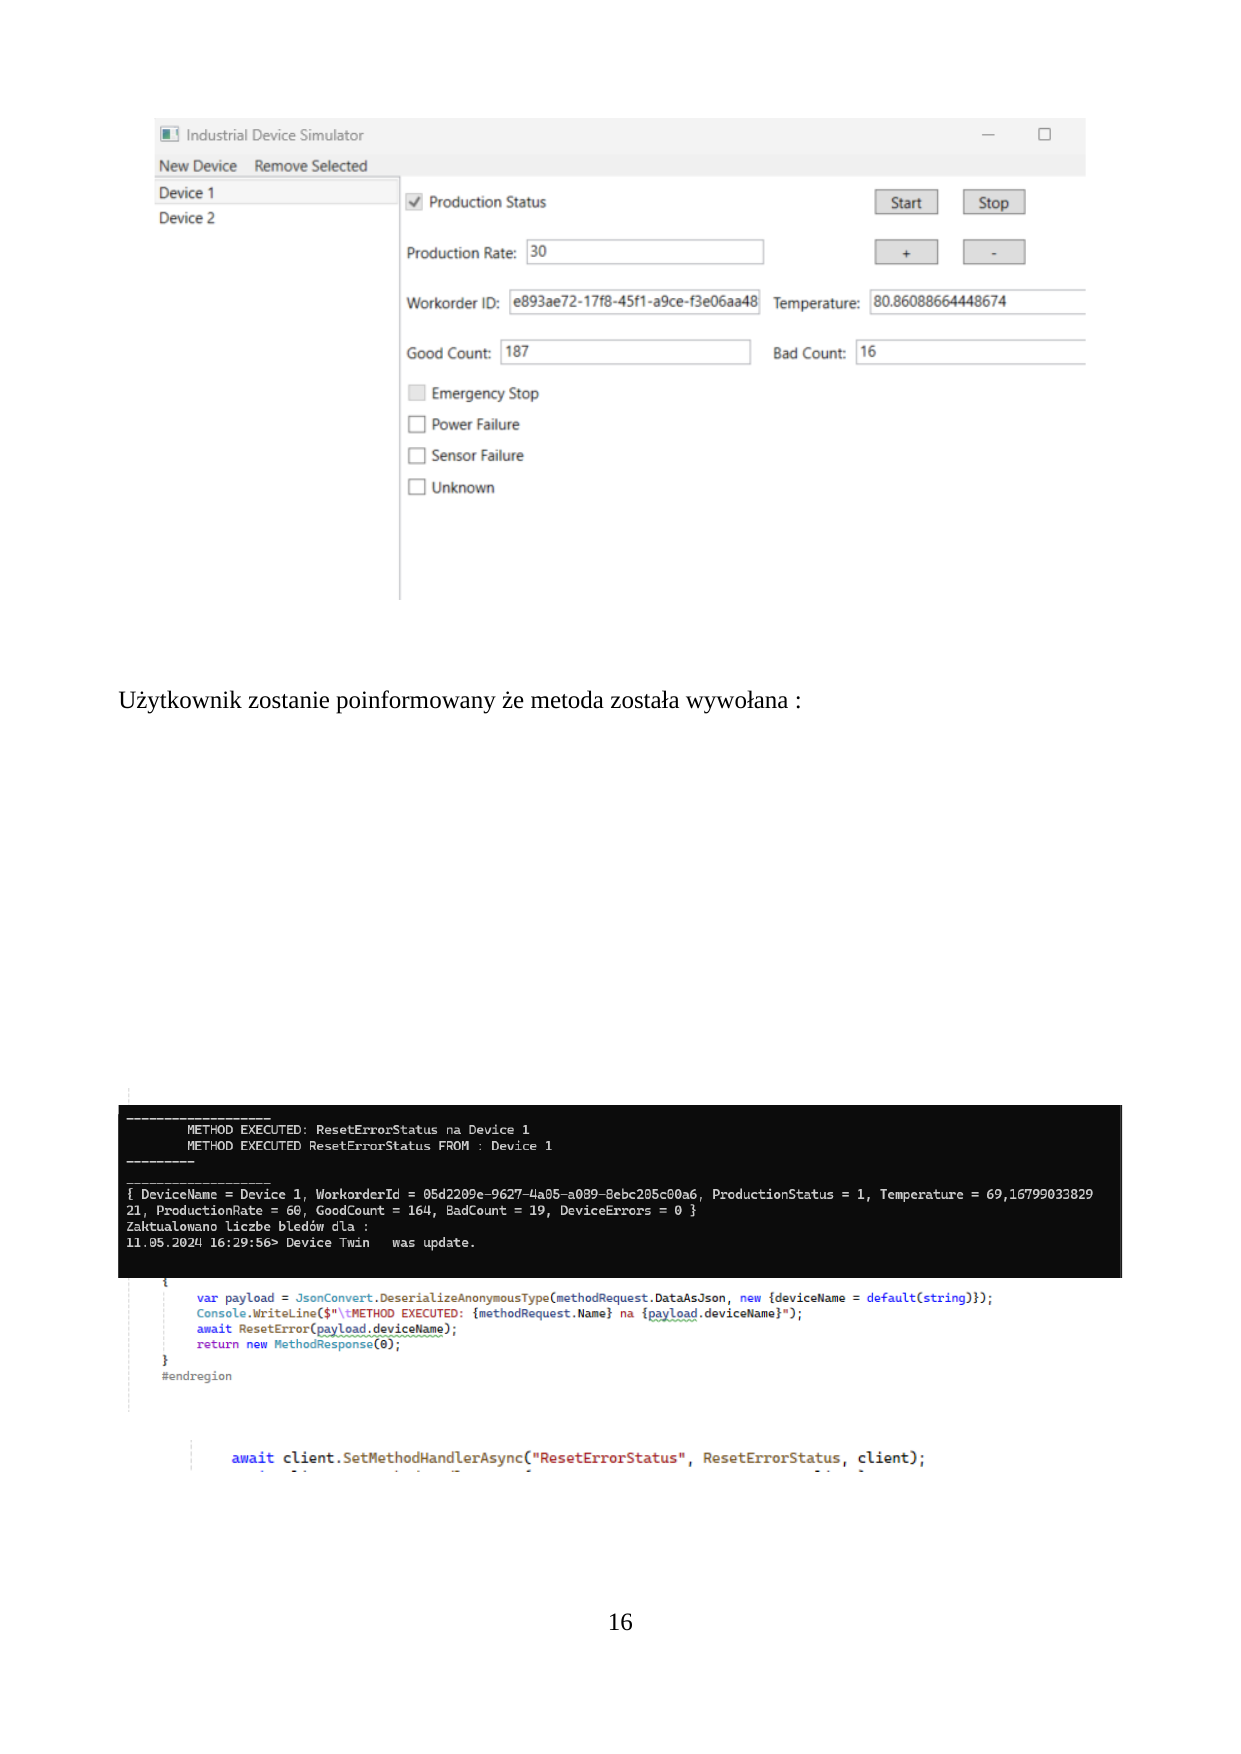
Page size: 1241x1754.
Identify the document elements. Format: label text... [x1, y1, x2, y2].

text Użytkownik zostanie poinformowany że metoda została wywołana : [118, 686, 1122, 714]
picture [187, 1440, 1053, 1472]
picture [118, 1088, 1123, 1412]
picture [154, 118, 1086, 600]
